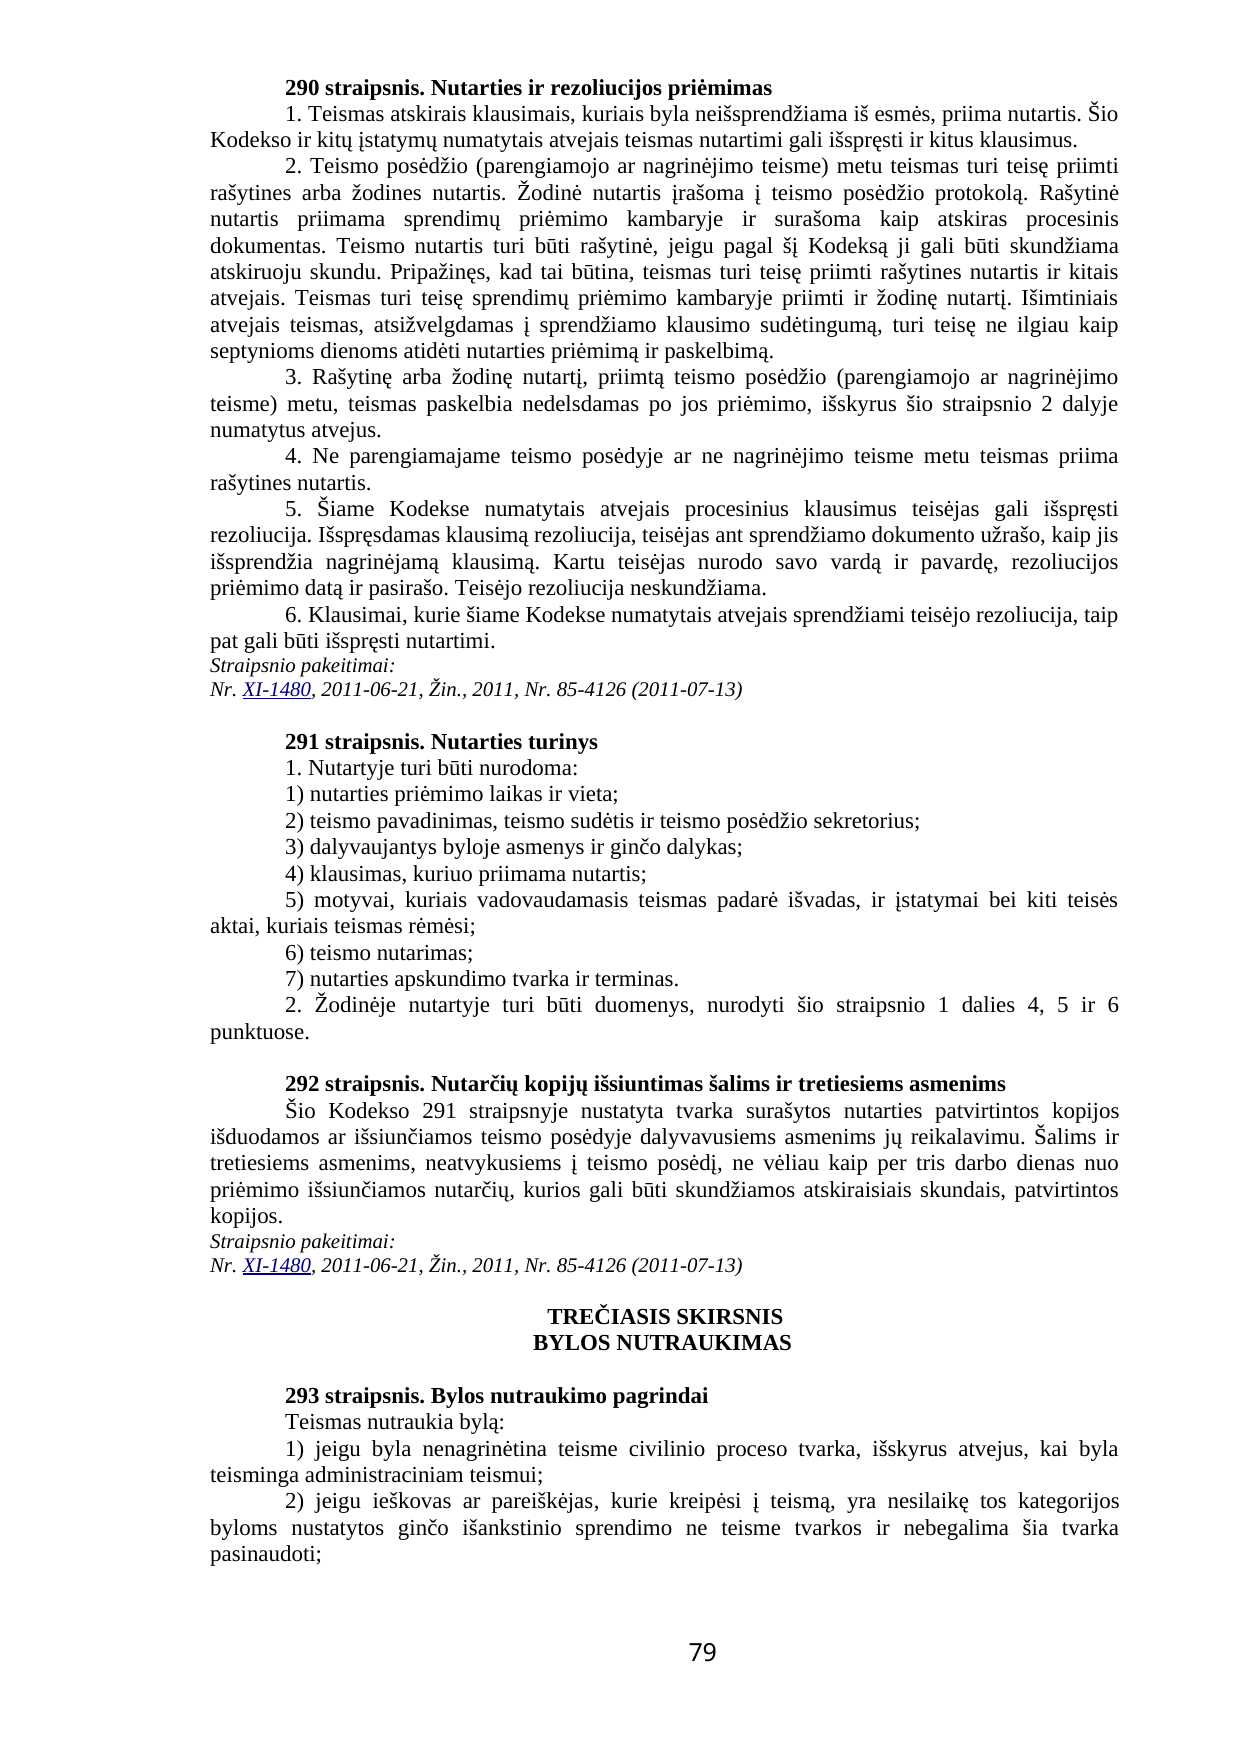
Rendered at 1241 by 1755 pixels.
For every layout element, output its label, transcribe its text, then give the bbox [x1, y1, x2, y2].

text 1. Teismas atskirais klausimais, kuriais byla neišsprendžiama iš esmės, priima nutartis. Šio Kodekso ir kitų įstatymų numatytais atvejais teismas nutartimi gali išspręsti ir kitus klausimus. [210, 100, 1120, 153]
text 2. Teismo posėdžio (parengiamojo ar nagrinėjimo teisme) metu teismas turi teisę priimti rašytines arba žodines nutartis. Žodinė nutartis įrašoma į teismo posėdžio protokolą. Rašytinė nutartis priimama sprendimų priėmimo kambaryje ir surašoma kaip atskiras procesinis dokumentas. Teismo nutartis turi būti rašytinė, jeigu pagal šį Kodeksą ji gali būti skundžiama atskiruoju skundu. Pripažinęs, kad tai būtina, teismas turi teisę priimti rašytines nutartis ir kitais atvejais. Teismas turi teisę sprendimų priėmimo kambaryje priimti ir žodinę nutartį. Išimtiniais atvejais teismas, atsižvelgdamas į sprendžiamo klausimo sudėtingumą, turi teisę ne ilgiau kaip septynioms dienoms atidėti nutarties priėmimą ir paskelbimą. [210, 153, 1120, 363]
text 7) nutarties apskundimo tvarka ir terminas. [210, 965, 1120, 991]
text 290 straipsnis. Nutarties ir rezoliucijos priėmimas [210, 73, 1120, 100]
text 4) klausimas, kuriuo priimama nutartis; [210, 859, 1120, 886]
text 292 straipsnis. Nutarčių kopijų išsiuntimas šalims ir tretiesiems asmenims [210, 1070, 1120, 1097]
text 3) dalyvaujantys byloje asmenys ir ginčo dalykas; [210, 833, 1120, 859]
text Straipsnio pakeitimai: [210, 1228, 1120, 1253]
text Šio Kodekso 291 straipsnyje nustatyta tvarka surašytos nutarties patvirtintos kopijos išduodamos ar išsiunčiamos teismo posėdyje dalyvavusiems asmenims jų reikalavimu. Šalims ir tretiesiems asmenims, neatvykusiems į teismo posėdį, ne vėliau kaip per tris darbo dienas nuo priėmimo išsiunčiamos nutarčių, kurios gali būti skundžiamos atskiraisiais skundais, patvirtintos kopijos. [210, 1097, 1120, 1228]
text 2) jeigu ieškovas ar pareiškėjas, kurie kreipėsi į teismą, yra nesilaikę tos kategorijos byloms nustatytos ginčo išankstinio sprendimo ne teisme tvarkos ir nebegalima šia tvarka pasinaudoti; [210, 1487, 1120, 1567]
text BYLOS NUTRAUKIMAS [210, 1329, 1120, 1356]
text 3. Rašytinę arba žodinę nutartį, priimtą teismo posėdžio (parengiamojo ar nagrinėjimo teisme) metu, teismas paskelbia nedelsdamas po jos priėmimo, išskyrus šio straipsnio 2 dalyje numatytus atvejus. [210, 363, 1120, 442]
text 6. Klausimai, kurie šiame Kodekse numatytais atvejais sprendžiami teisėjo rezoliucija, taip pat gali būti išspręsti nutartimi. [210, 601, 1120, 653]
text 2) teismo pavadinimas, teismo sudėtis ir teismo posėdžio sekretorius; [210, 807, 1120, 833]
text 291 straipsnis. Nutarties turinys [210, 728, 1120, 754]
text Nr. XI-1480, 2011-06-21, Žin., 2011, Nr. 85-4126 (2011-07-13) [210, 677, 1120, 701]
text 2. Žodinėje nutartyje turi būti duomenys, nurodyti šio straipsnio 1 dalies 4, 5 ir 6 punktuose. [210, 991, 1120, 1044]
text 1) jeigu byla nenagrinėtina teisme civilinio proceso tvarka, išskyrus atvejus, kai byla teisminga administraciniam teismui; [210, 1435, 1120, 1487]
text 293 straipsnis. Bylos nutraukimo pagrindai [210, 1382, 1120, 1408]
text 5. Šiame Kodekse numatytais atvejais procesinius klausimus teisėjas gali išspręsti rezoliucija. Išspręsdamas klausimą rezoliucija, teisėjas ant sprendžiamo dokumento užrašo, kaip jis išsprendžia nagrinėjamą klausimą. Kartu teisėjas nurodo savo vardą ir pavardę, rezoliucijos priėmimo datą ir pasirašo. Teisėjo rezoliucija neskundžiama. [210, 495, 1120, 601]
text 6) teismo nutarimas; [210, 939, 1120, 965]
text Teismas nutraukia bylą: [210, 1408, 1120, 1435]
text Nr. XI-1480, 2011-06-21, Žin., 2011, Nr. 85-4126 (2011-07-13) [210, 1253, 1120, 1277]
subtitle Trečiasis skirsnis [210, 1303, 1120, 1329]
text Straipsnio pakeitimai: [210, 653, 1120, 677]
text 1. Nutartyje turi būti nurodoma: [210, 754, 1120, 781]
text 1) nutarties priėmimo laikas ir vieta; [210, 781, 1120, 807]
text 5) motyvai, kuriais vadovaudamasis teismas padarė išvadas, ir įstatymai bei kiti teisės aktai, kuriais teismas rėmėsi; [210, 886, 1120, 939]
text 4. Ne parengiamajame teismo posėdyje ar ne nagrinėjimo teisme metu teismas priima rašytines nutartis. [210, 442, 1120, 495]
